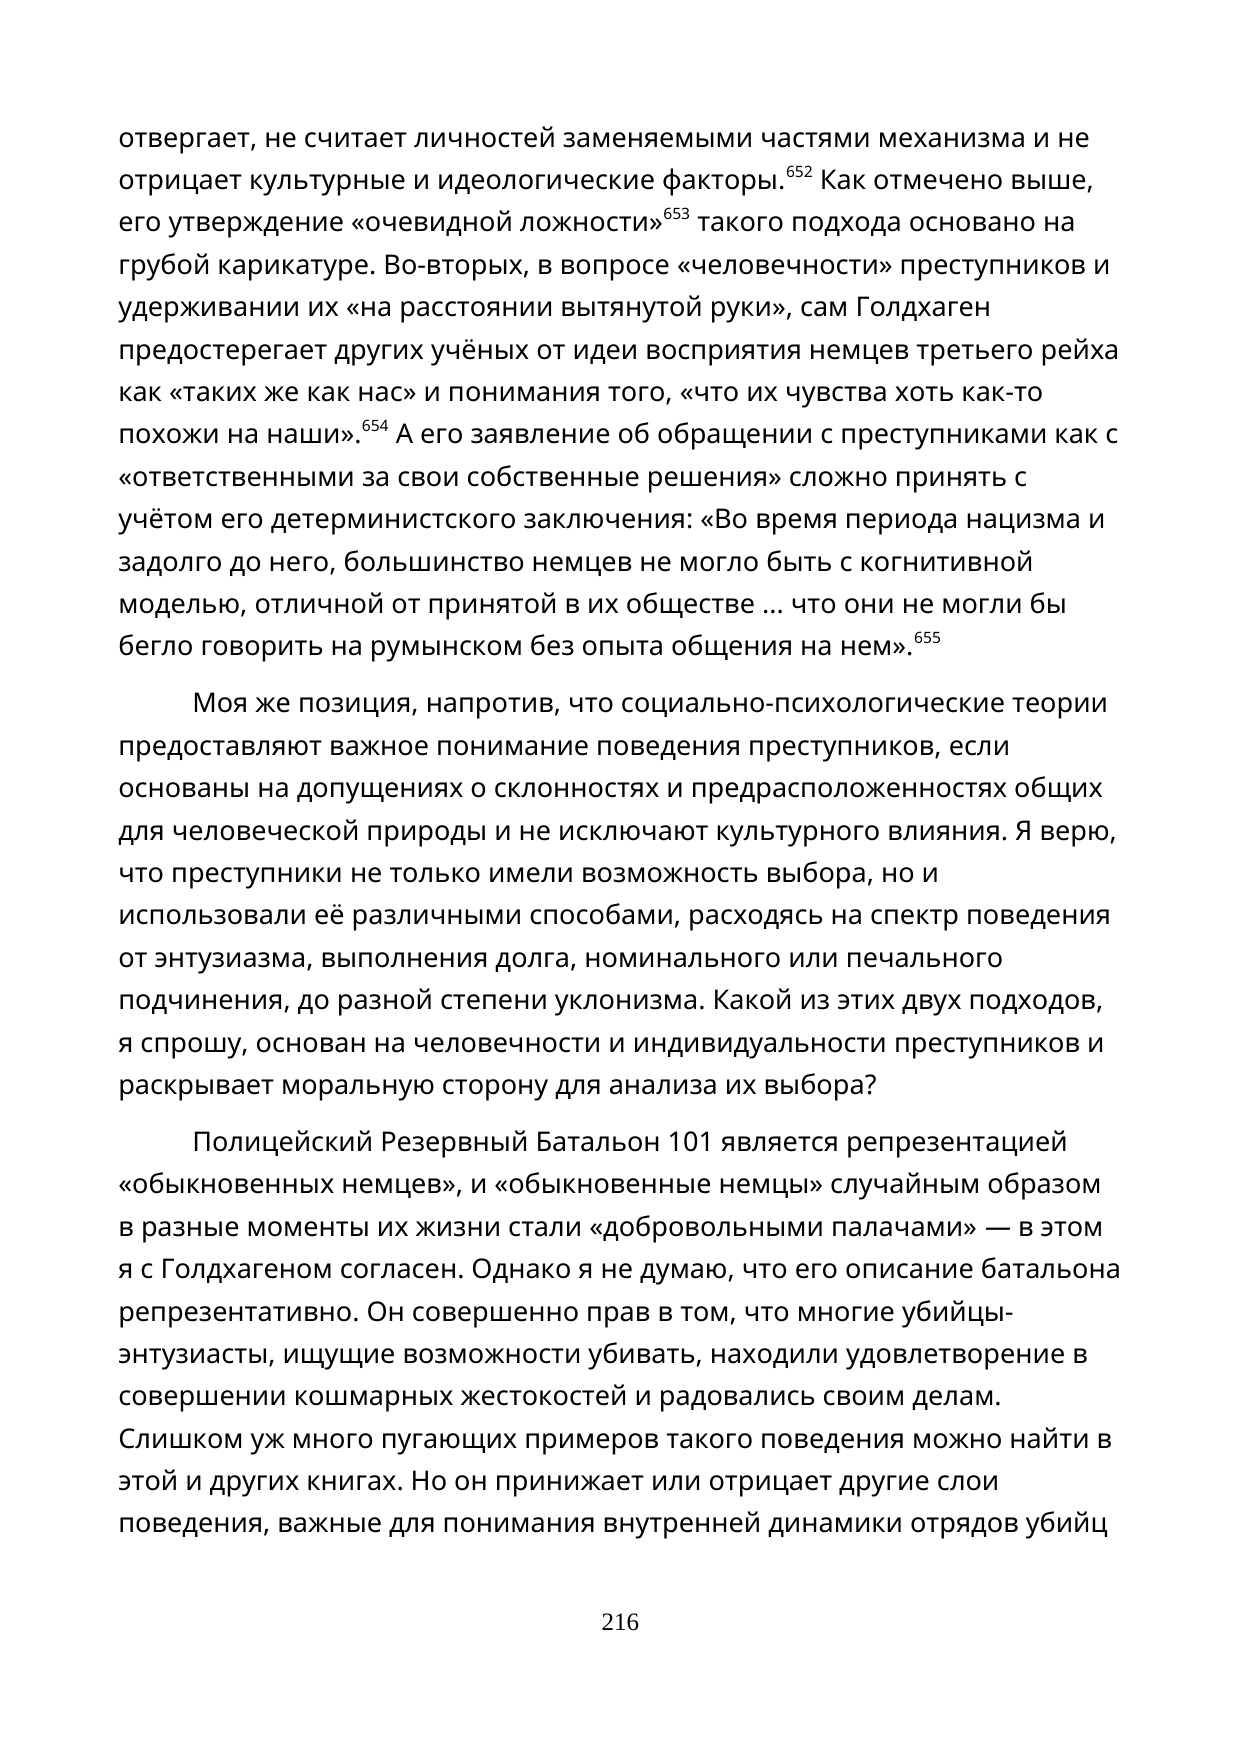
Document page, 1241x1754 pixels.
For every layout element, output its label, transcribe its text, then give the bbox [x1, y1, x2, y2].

text Моя же позиция, напротив, что социально-психологические теории предоставляют важное понимание поведения преступников, если основаны на допущениях о склонностях и предрасположенностях общих для человеческой природы и не исключают культурного влияния. Я верю, что преступники не только имели возможность выбора, но и использовали её различными способами, расходясь на спектр поведения от энтузиазма, выполнения долга, номинального или печального подчинения, до разной степени уклонизма. Какой из этих двух подходов, я спрошу, основан на человечности и индивидуальности преступников и раскрывает моральную сторону для анализа их выбора? [118, 684, 1122, 1102]
text Полицейский Резервный Батальон 101 является репрезентацией «обыкновенных немцев», и «обыкновенные немцы» случайным образом в разные моменты их жизни стали «добровольными палачами» — в этом я с Голдхагеном согласен. Однако я не думаю, что его описание батальона репрезентативно. Он совершенно прав в том, что многие убийцы-энтузиасты, ищущие возможности убивать, находили удовлетворение в совершении кошмарных жестокостей и радовались своим делам. Слишком уж много пугающих примеров такого поведения можно найти в этой и других книгах. Но он принижает или отрицает другие слои поведения, важные для понимания внутренней динамики отрядов убийц [118, 1122, 1122, 1541]
text отвергает, не считает личностей заменяемыми частями механизма и не отрицает культурные и идеологические факторы. Как отмечено выше, его утверждение «очевидной ложности» такого подхода основано на грубой карикатуре. Во-вторых, в вопросе «человечности» преступников и удерживании их «на расстоянии вытянутой руки», сам Голдхаген предостерегает других учёных от идеи восприятия немцев третьего рейха как «таких же как нас» и понимания того, «что их чувства хоть как-то похожи на наши». А его заявление об обращении с преступниками как с «ответственными за свои собственные решения» сложно принять с учётом его детерминистского заключения: «Во время периода нацизма и задолго до него, большинство немцев не могло быть с когнитивной моделью, отличной от принятой в их обществе ... что они не могли бы бегло говорить на румынском без опыта общения на нем». [118, 118, 1122, 664]
